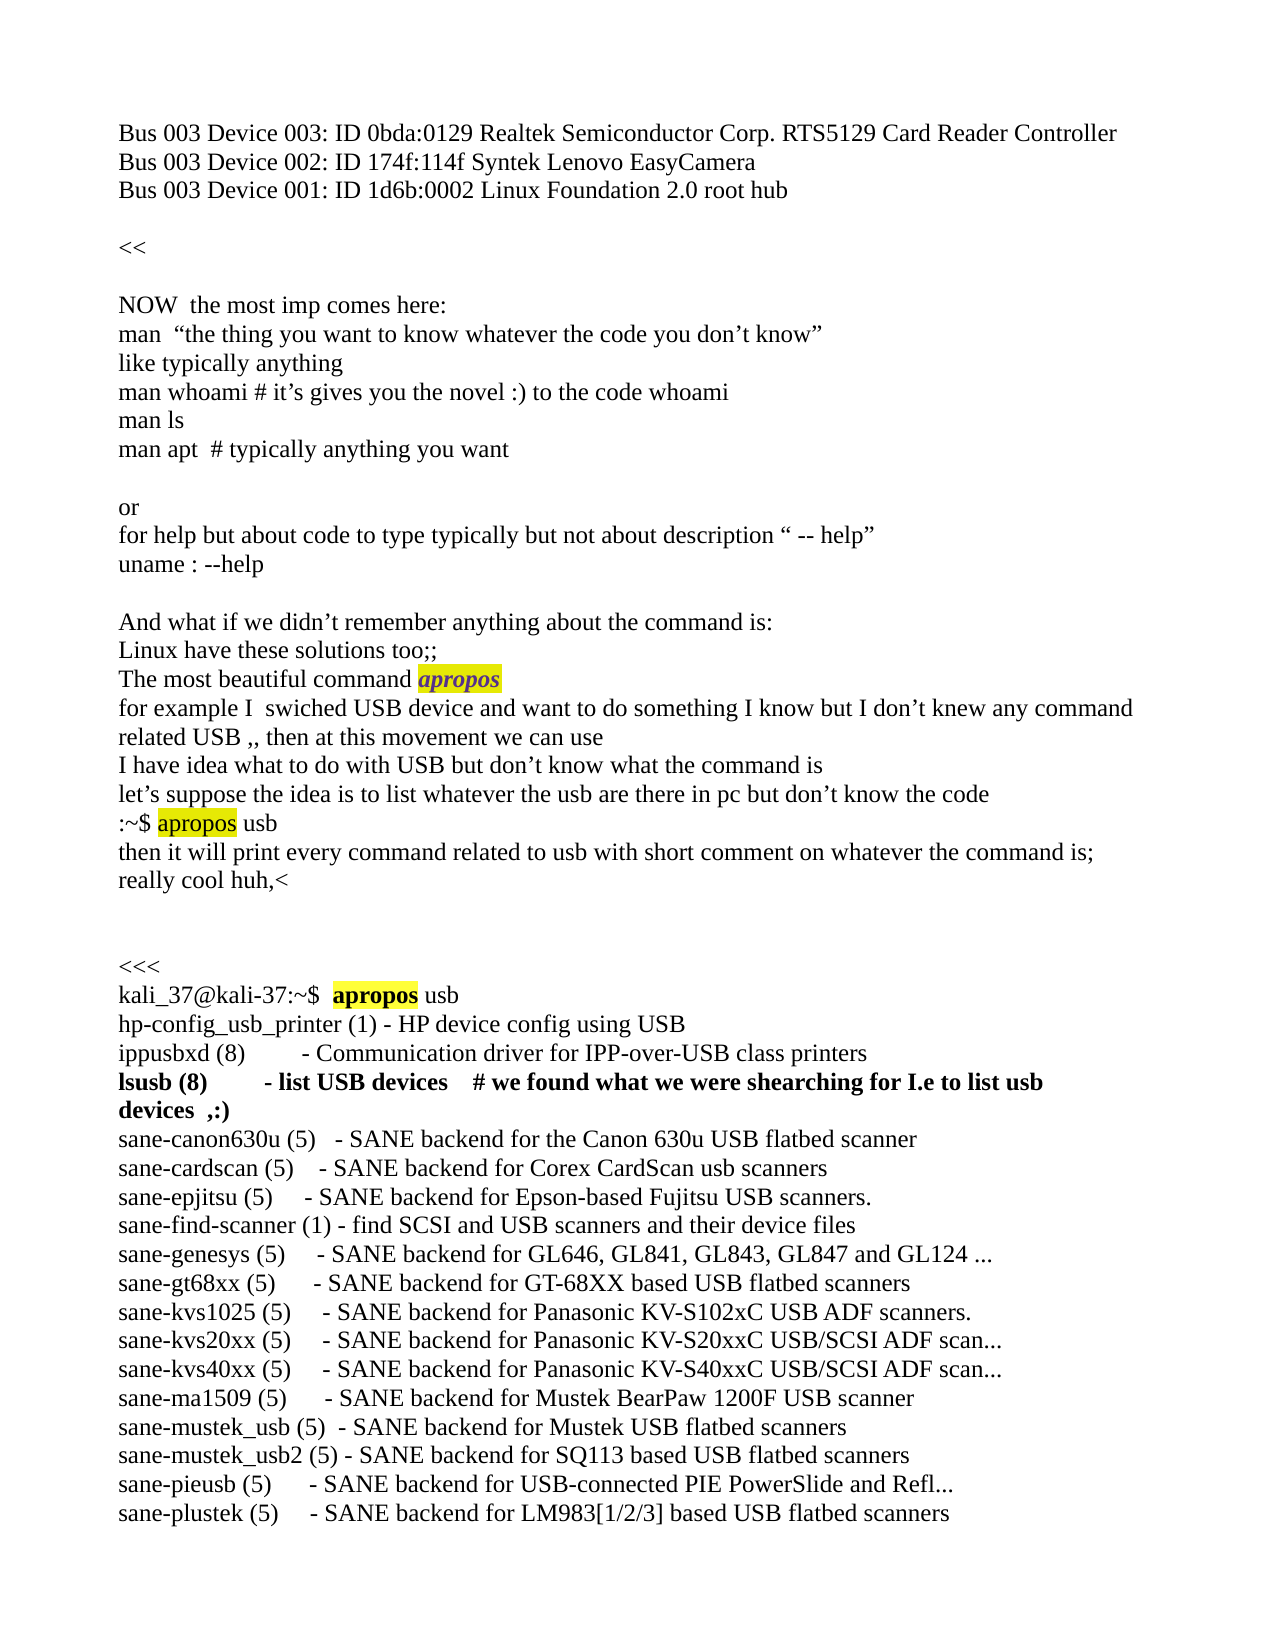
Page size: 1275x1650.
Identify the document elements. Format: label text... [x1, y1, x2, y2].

text uname : --help [118, 549, 1157, 578]
text man apt # typically anything you want [118, 434, 1157, 463]
text man “the thing you want to know whatever the code you don’t know” like typically anything [118, 319, 1157, 377]
text << [118, 233, 1157, 262]
text for example I swiched USB device and want to do something I know but I don’t knew any command related USB ,, then at this movement we can use [118, 693, 1157, 751]
text sane-gt68xx (5) - SANE backend for GT-68XX based USB flatbed scanners [118, 1268, 1157, 1297]
text sane-plustek (5) - SANE backend for LM983[1/2/3] based USB flatbed scanners [118, 1498, 1157, 1527]
text And what if we didn’t remember anything about the command is: Linux have these solutions too;; [118, 607, 1157, 664]
text then it will print every command related to usb with short comment on whatever the command is; [118, 837, 1157, 866]
text hp-config_usb_printer (1) - HP device config using USB [118, 1009, 1157, 1038]
text man ls [118, 406, 1157, 434]
text let’s suppose the idea is to list whatever the usb are there in pc but don’t know the code [118, 779, 1157, 808]
text The most beautiful command apropos [118, 664, 1157, 693]
text sane-mustek_usb2 (5) - SANE backend for SQ113 based USB flatbed scanners [118, 1441, 1157, 1469]
text sane-kvs1025 (5) - SANE backend for Panasonic KV-S102xC USB ADF scanners. [118, 1297, 1157, 1326]
text for help but about code to type typically but not about description “ -- help” [118, 521, 1157, 549]
text Bus 003 Device 001: ID 1d6b:0002 Linux Foundation 2.0 root hub [118, 176, 1157, 204]
text :~$ apropos usb [118, 808, 1157, 837]
text sane-kvs40xx (5) - SANE backend for Panasonic KV-S40xxC USB/SCSI ADF scan... [118, 1354, 1157, 1383]
text really cool huh,< [118, 866, 1157, 894]
text man whoami # it’s gives you the novel :) to the code whoami [118, 377, 1157, 406]
text sane-mustek_usb (5) - SANE backend for Mustek USB flatbed scanners [118, 1412, 1157, 1441]
text kali_37@kali-37:~$ apropos usb [118, 981, 1157, 1009]
text I have idea what to do with USB but don’t know what the command is [118, 751, 1157, 779]
text sane-kvs20xx (5) - SANE backend for Panasonic KV-S20xxC USB/SCSI ADF scan... [118, 1326, 1157, 1354]
text or [118, 492, 1157, 521]
text Bus 003 Device 002: ID 174f:114f Syntek Lenovo EasyCamera [118, 147, 1157, 176]
text sane-cardscan (5) - SANE backend for Corex CardScan usb scanners [118, 1153, 1157, 1182]
text sane-find-scanner (1) - find SCSI and USB scanners and their device files [118, 1211, 1157, 1239]
text NOW the most imp comes here: [118, 291, 1157, 319]
text sane-genesys (5) - SANE backend for GL646, GL841, GL843, GL847 and GL124 ... [118, 1239, 1157, 1268]
text sane-canon630u (5) - SANE backend for the Canon 630u USB flatbed scanner [118, 1124, 1157, 1153]
text sane-pieusb (5) - SANE backend for USB-connected PIE PowerSlide and Refl... [118, 1469, 1157, 1498]
text Bus 003 Device 003: ID 0bda:0129 Realtek Semiconductor Corp. RTS5129 Card Reader Controller [118, 118, 1157, 147]
text sane-ma1509 (5) - SANE backend for Mustek BearPaw 1200F USB scanner [118, 1383, 1157, 1412]
text <<< [118, 952, 1157, 981]
text ippusbxd (8) - Communication driver for IPP-over-USB class printers [118, 1038, 1157, 1067]
text sane-epjitsu (5) - SANE backend for Epson-based Fujitsu USB scanners. [118, 1182, 1157, 1211]
text lsusb (8) - list USB devices # we found what we were shearching for I.e to list usb devices ,:) [118, 1067, 1157, 1124]
